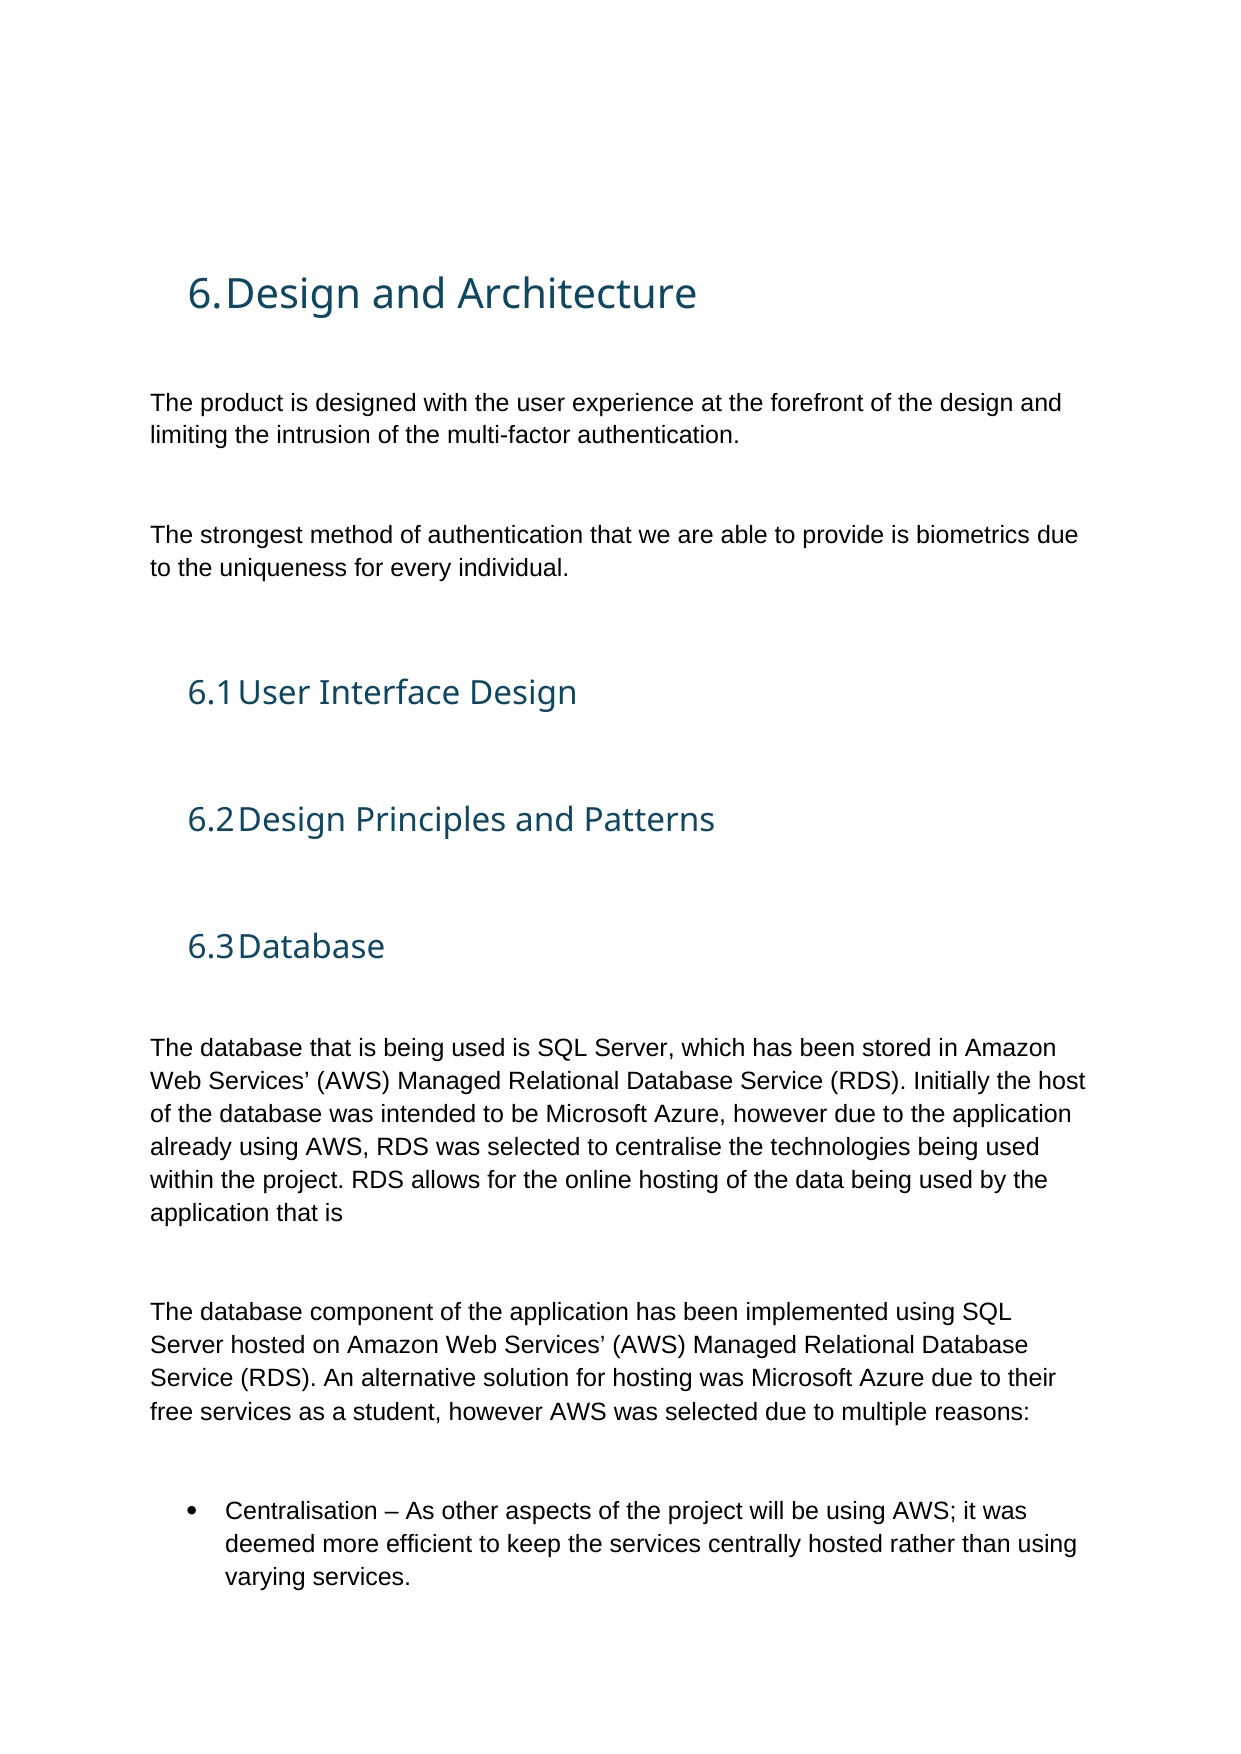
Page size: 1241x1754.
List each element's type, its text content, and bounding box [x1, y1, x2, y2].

text The database that is being used is SQL Server, which has been stored in Amazon Web Services’ (AWS) Managed Relational Database Service (RDS). Initially the host of the database was intended to be Microsoft Azure, however due to the application already using AWS, RDS was selected to centralise the technologies being used within the project. RDS allows for the online hosting of the data being used by the application that is [150, 1033, 1090, 1227]
text The product is designed with the user experience at the forefront of the design and limiting the intrusion of the multi-factor authentication. [150, 387, 1090, 449]
subtitle Design and Architecture [187, 264, 1090, 321]
list Centralisation – As other aspects of the project will be using AWS; it was deemed more efficient to keep the services centrally hosted rather than using varying services. [187, 1496, 1090, 1591]
text The database component of the application has been implemented using SQL Server hosted on Amazon Web Services’ (AWS) Managed Relational Database Service (RDS). An alternative solution for hosting was Microsoft Azure due to their free services as a student, however AWS was selected due to multiple reasons: [150, 1297, 1090, 1425]
text The strongest method of authentication that we are able to provide is biometrics due to the uniqueness for every individual. [150, 520, 1090, 582]
subtitle Design Principles and Patterns [187, 796, 1090, 841]
subtitle User Interface Design [187, 669, 1090, 714]
subtitle Database [187, 923, 1090, 968]
